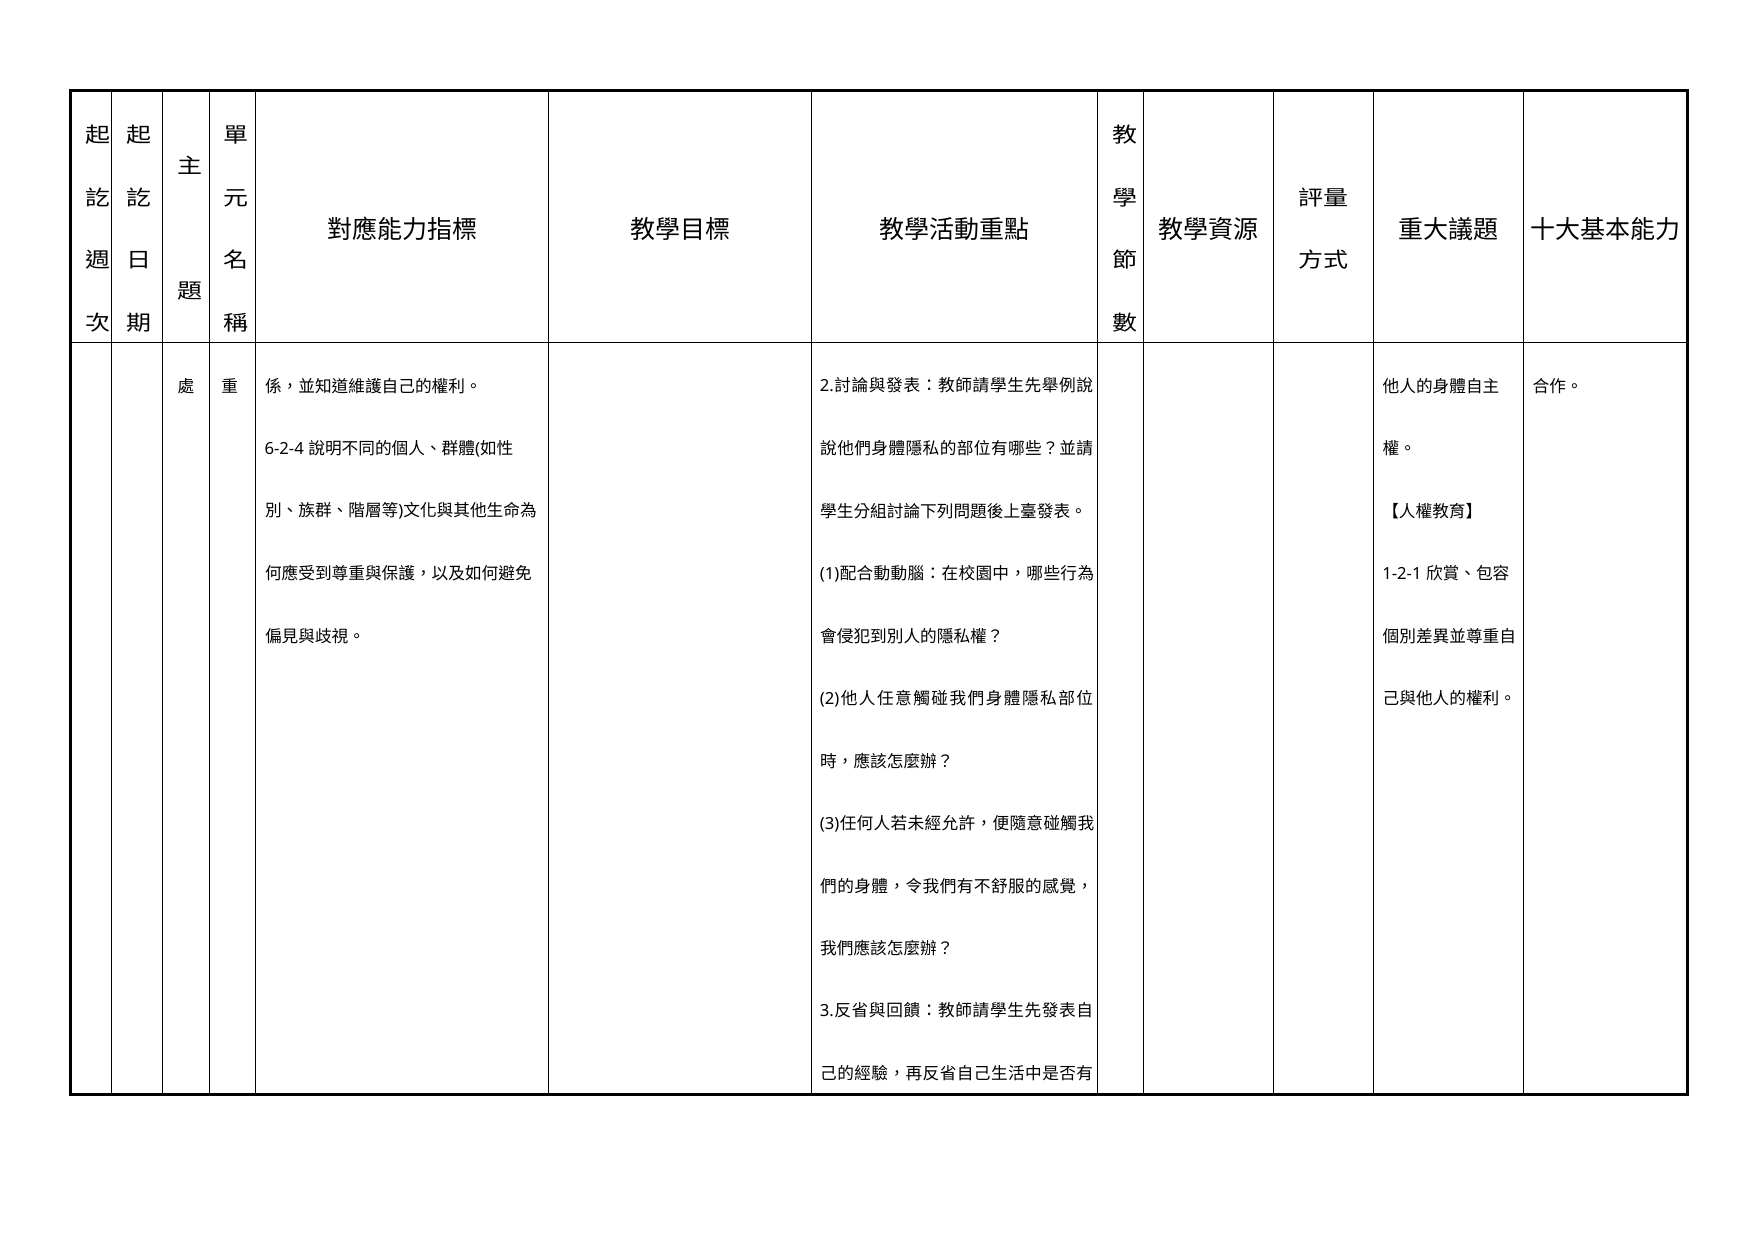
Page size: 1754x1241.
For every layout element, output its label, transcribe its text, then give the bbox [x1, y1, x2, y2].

table_cell 合作。 [1524, 343, 1686, 1093]
table_header 對應能力指標 [256, 92, 548, 342]
table_cell [72, 343, 111, 1093]
table_cell 他人的身體自主權。 【人權教育】 1-2-1 欣賞、包容個別差異並尊重自己與他人的權利。 [1374, 343, 1523, 1093]
table_cell 處 [163, 343, 209, 1093]
table_header 教學資源 [1144, 92, 1273, 342]
table_header 十大基本能力 [1524, 92, 1686, 342]
table_cell 2.討論與發表：教師請學生先舉例說說他們身體隱私的部位有哪些？並請學生分組討論下列問題後上臺發表。 (1)配合動動腦：在校園中，哪些行為會侵犯到別人的隱私權？ (2)他人任意觸碰我們身體隱私部位時，應該怎麼辦？ (3)任何人若未經允許，便隨意碰觸我們的身體，令我們有不舒服的感覺，我們應該怎麼辦？ 3.反省與回饋：教師請學生先發表自己的經驗，再反省自己生活中是否有 [812, 343, 1097, 1093]
table_cell [1144, 343, 1273, 1093]
table_cell [112, 343, 162, 1093]
table_header 重大議題 [1374, 92, 1523, 342]
table_header 起訖日期 [112, 92, 162, 342]
table_cell 重 [210, 343, 255, 1093]
table_header 教學節數 [1098, 92, 1143, 342]
table_header 評量方式 [1274, 92, 1373, 342]
table_header 起訖週次 [72, 92, 111, 342]
table_header 教學活動重點 [812, 92, 1097, 342]
table_cell [1098, 343, 1143, 1093]
table_cell [1274, 343, 1373, 1093]
table_header 教學目標 [549, 92, 811, 342]
table_header 主 題 [163, 92, 209, 342]
table_cell 係，並知道維護自己的權利。 6-2-4 說明不同的個人、群體(如性別、族群、階層等)文化與其他生命為何應受到尊重與保護，以及如何避免偏見與歧視。 [256, 343, 548, 1093]
table_header 單元名稱 [210, 92, 255, 342]
table_cell [549, 343, 811, 1093]
